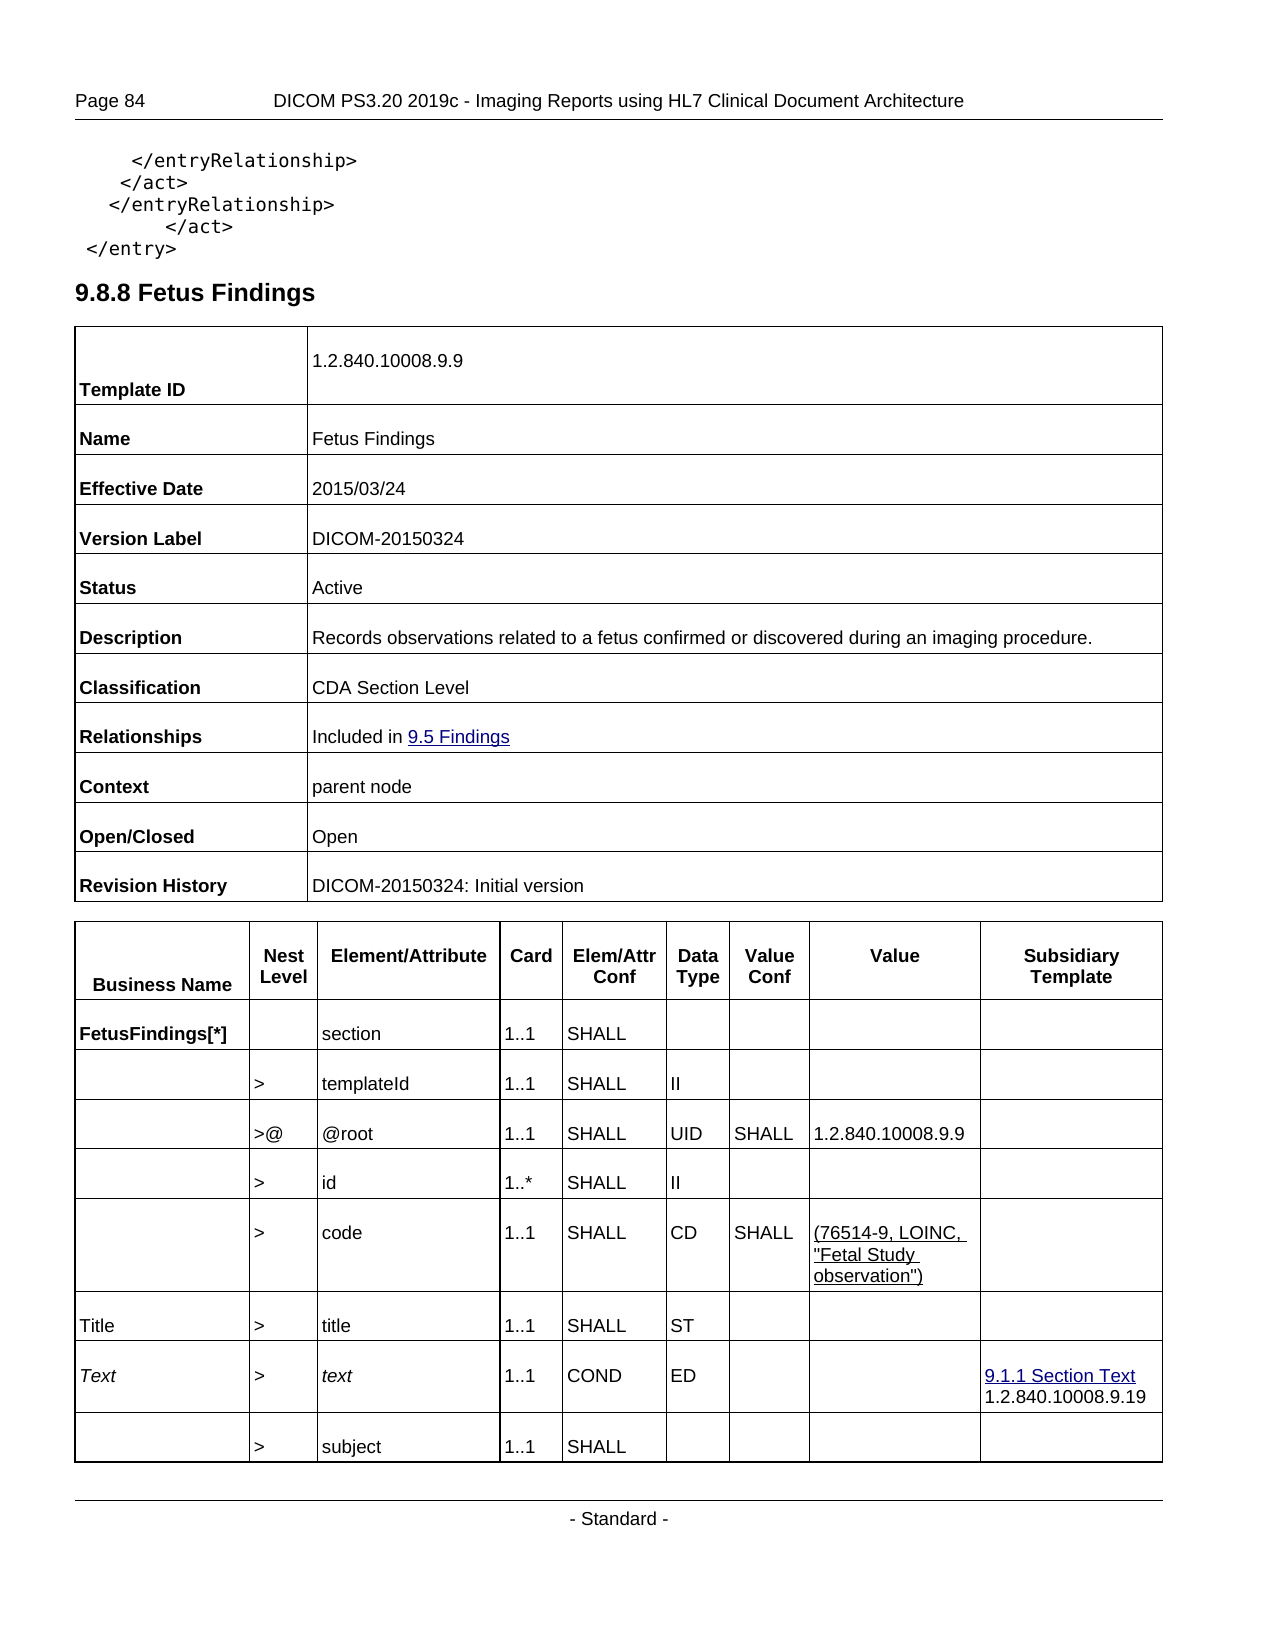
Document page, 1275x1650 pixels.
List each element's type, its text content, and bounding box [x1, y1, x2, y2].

table_cell Included in 9.5 Findings [308, 703, 1162, 752]
table_cell @root [318, 1100, 499, 1148]
table_cell Effective Date [76, 455, 307, 503]
table_cell Description [76, 604, 307, 652]
table_cell [810, 1292, 980, 1340]
table_cell [76, 1413, 249, 1461]
table_cell [810, 1050, 980, 1098]
table_cell II [667, 1149, 729, 1198]
table_cell [810, 1413, 980, 1461]
table_cell CDA Section Level [308, 654, 1162, 702]
table_cell 1..1 [501, 1000, 562, 1049]
table_cell [810, 1341, 980, 1412]
table_cell SHALL [563, 1149, 666, 1198]
table_cell UID [667, 1100, 729, 1148]
table_cell [76, 1050, 249, 1098]
table_cell [667, 1000, 729, 1049]
table_cell > [250, 1050, 317, 1098]
table_cell [667, 1413, 729, 1461]
table_cell parent node [308, 753, 1162, 802]
table_cell >@ [250, 1100, 317, 1148]
table_cell [76, 1199, 249, 1291]
table_cell subject [318, 1413, 499, 1461]
table_cell SHALL [563, 1413, 666, 1461]
table_cell II [667, 1050, 729, 1098]
table_cell SHALL [730, 1100, 809, 1148]
table_cell [810, 1149, 980, 1198]
table_cell [730, 1149, 809, 1198]
table_cell Text [76, 1341, 249, 1412]
table_cell SHALL [563, 1199, 666, 1291]
table_cell [981, 1149, 1162, 1198]
table_cell id [318, 1149, 499, 1198]
table_cell ST [667, 1292, 729, 1340]
table_cell [730, 1000, 809, 1049]
table_cell template​Id [318, 1050, 499, 1098]
table_cell 1..* [501, 1149, 562, 1198]
table_cell Open [308, 803, 1162, 851]
table_cell DICOM-20150324 [308, 505, 1162, 553]
table_cell [76, 1100, 249, 1148]
table_cell [730, 1413, 809, 1461]
table_cell code [318, 1199, 499, 1291]
table_header Elem/Attr Conf [563, 922, 666, 999]
table_cell Fetus Findings [308, 405, 1162, 454]
table_cell > [250, 1341, 317, 1412]
table_header Nest Level [250, 922, 317, 999]
table_cell section [318, 1000, 499, 1049]
table_header Subsidiary Template [981, 922, 1162, 999]
table_cell [981, 1100, 1162, 1148]
table_cell title [318, 1292, 499, 1340]
table_cell 1..1 [501, 1292, 562, 1340]
table_cell COND [563, 1341, 666, 1412]
table_cell text [318, 1341, 499, 1412]
table_cell (76514-9, LOINC, "Fetal Study observation") [810, 1199, 980, 1291]
table_cell [981, 1199, 1162, 1291]
table_header 1.2.840.10008.9.9 [308, 327, 1162, 404]
table_cell 1.2.840.10008.9.9 [810, 1100, 980, 1148]
table_cell Revision History [76, 852, 307, 901]
table_cell [76, 1149, 249, 1198]
table_header Element/​Attribute [318, 922, 499, 999]
table_cell Version Label [76, 505, 307, 553]
table_cell Title [76, 1292, 249, 1340]
table_header Business Name [76, 922, 249, 999]
table_cell 1..1 [501, 1100, 562, 1148]
table_header Value [810, 922, 980, 999]
table_cell 2015/03/24 [308, 455, 1162, 503]
table_cell Name [76, 405, 307, 454]
table_cell CD [667, 1199, 729, 1291]
table_cell 9.1.1 Section Text 1.2.840.10008.9.19 [981, 1341, 1162, 1412]
table_cell SHALL [563, 1100, 666, 1148]
table_cell Classification [76, 654, 307, 702]
table_cell 1..1 [501, 1341, 562, 1412]
table_cell [730, 1341, 809, 1412]
table_header Data Type [667, 922, 729, 999]
table_cell [981, 1292, 1162, 1340]
table_cell SHALL [563, 1292, 666, 1340]
text </entryRelationship> </act> </entryRelationship> </act> </entry> [75, 150, 1162, 259]
table_cell 1..1 [501, 1050, 562, 1098]
table_cell [981, 1050, 1162, 1098]
table_cell > [250, 1292, 317, 1340]
table_cell [981, 1000, 1162, 1049]
table_cell Relationships [76, 703, 307, 752]
table_cell [810, 1000, 980, 1049]
table_cell SHALL [563, 1050, 666, 1098]
table_cell Status [76, 554, 307, 603]
table_cell SHALL [563, 1000, 666, 1049]
table_cell Context [76, 753, 307, 802]
table_cell > [250, 1413, 317, 1461]
table_cell Records observations related to a fetus confirmed or discovered during an imaging procedure. [308, 604, 1162, 652]
table_cell ED [667, 1341, 729, 1412]
table_header Template ID [76, 327, 307, 404]
text 9.8.8 Fetus Findings [75, 278, 1162, 307]
table_cell [250, 1000, 317, 1049]
table_header Card [501, 922, 562, 999]
table_cell Active [308, 554, 1162, 603]
table_cell Fetus​Findings[*] [76, 1000, 249, 1049]
table_header Value Conf [730, 922, 809, 999]
table_cell [981, 1413, 1162, 1461]
table_cell DICOM-20150324: Initial version [308, 852, 1162, 901]
table_cell SHALL [730, 1199, 809, 1291]
table_cell 1..1 [501, 1199, 562, 1291]
table_cell Open/Closed [76, 803, 307, 851]
table_cell [730, 1050, 809, 1098]
table_cell 1..1 [501, 1413, 562, 1461]
table_cell > [250, 1199, 317, 1291]
table_cell [730, 1292, 809, 1340]
table_cell > [250, 1149, 317, 1198]
